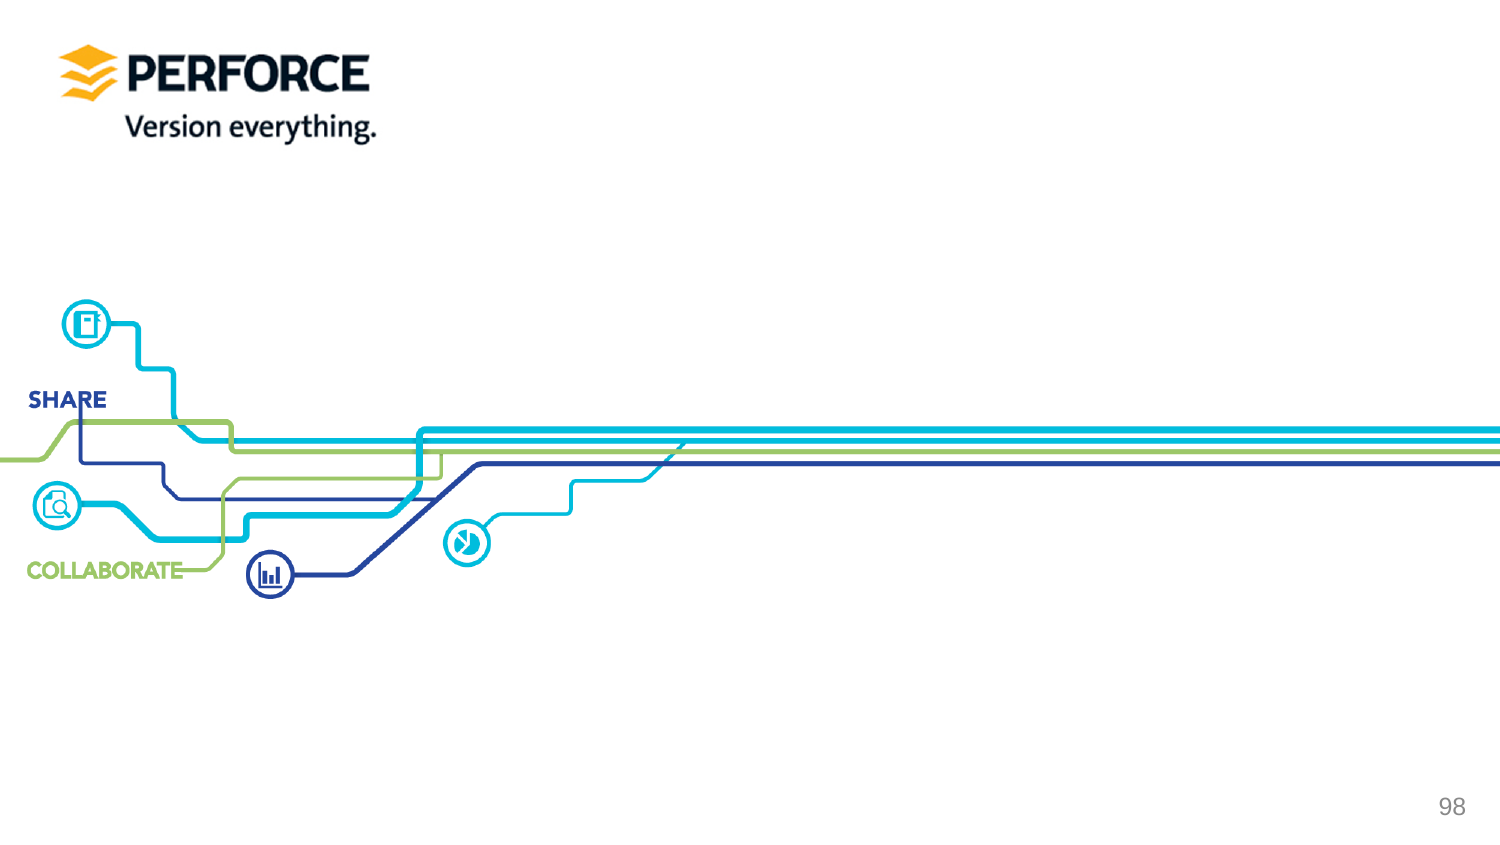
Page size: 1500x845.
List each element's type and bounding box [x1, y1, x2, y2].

text_box [1131, 782, 1482, 828]
picture [0, 0, 1500, 845]
